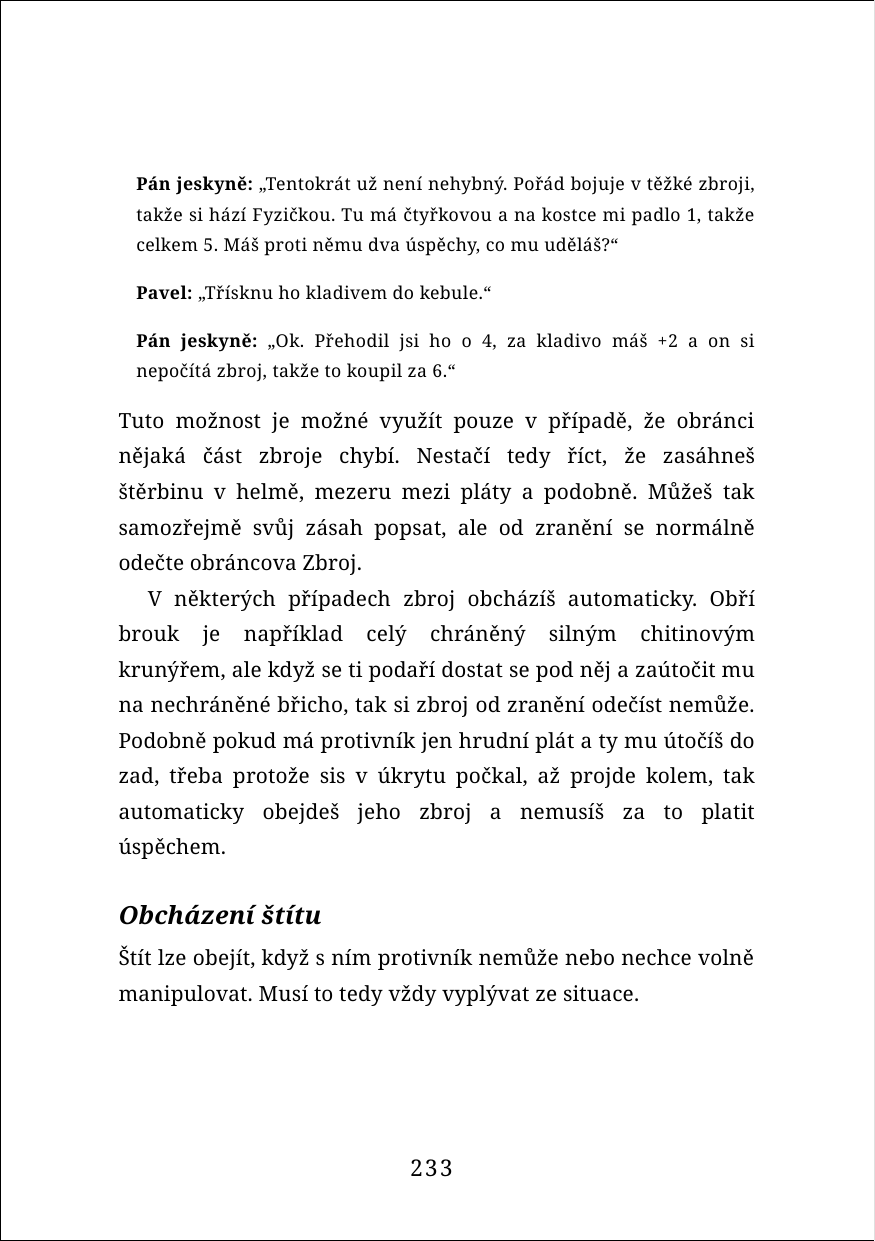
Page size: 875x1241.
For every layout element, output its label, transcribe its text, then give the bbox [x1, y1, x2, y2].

text Tuto možnost je možné využít pouze v případě, že obránci nějaká část zbroje chybí. Nestačí tedy říct, že zasáhneš štěrbinu v helmě, mezeru mezi pláty a podobně. Můžeš tak samozřejmě svůj zásah popsat, ale od zranění se normálně odečte obráncova Zbroj. V některých případech zbroj obcházíš automaticky. Obří brouk je například celý chráněný silným chitinovým krunýřem, ale když se ti podaří dostat se pod něj a zaútočit mu na nechráněné břicho, tak si zbroj od zranění odečíst nemůže. Podobně pokud má protivník jen hrudní plát a ty mu útočíš do zad, třeba protože sis v úkrytu počkal, až projde kolem, tak automaticky obejdeš jeho zbroj a nemusíš za to platit úspěchem. [118, 406, 756, 861]
text Štít lze obejít, když s ním protivník nemůže nebo nechce volně manipulovat. Musí to tedy vždy vyplývat ze situace. [118, 943, 756, 1007]
text Pán jeskyně: „Tentokrát už není nehybný. Pořád bojuje v těžké zbroji, takže si hází Fyzičkou. Tu má čtyřkovou a na kostce mi padlo 1, takže celkem 5. Máš proti němu dva úspěchy, co mu uděláš?“ [136, 172, 756, 256]
subtitle Obcházení štítu [118, 897, 756, 931]
text Pavel: „Třísknu ho kladivem do kebule.“ [136, 280, 756, 304]
text Pán jeskyně: „Ok. Přehodil jsi ho o 4, za kladivo máš +2 a on si nepočítá zbroj, takže to koupil za 6.“ [136, 328, 756, 382]
